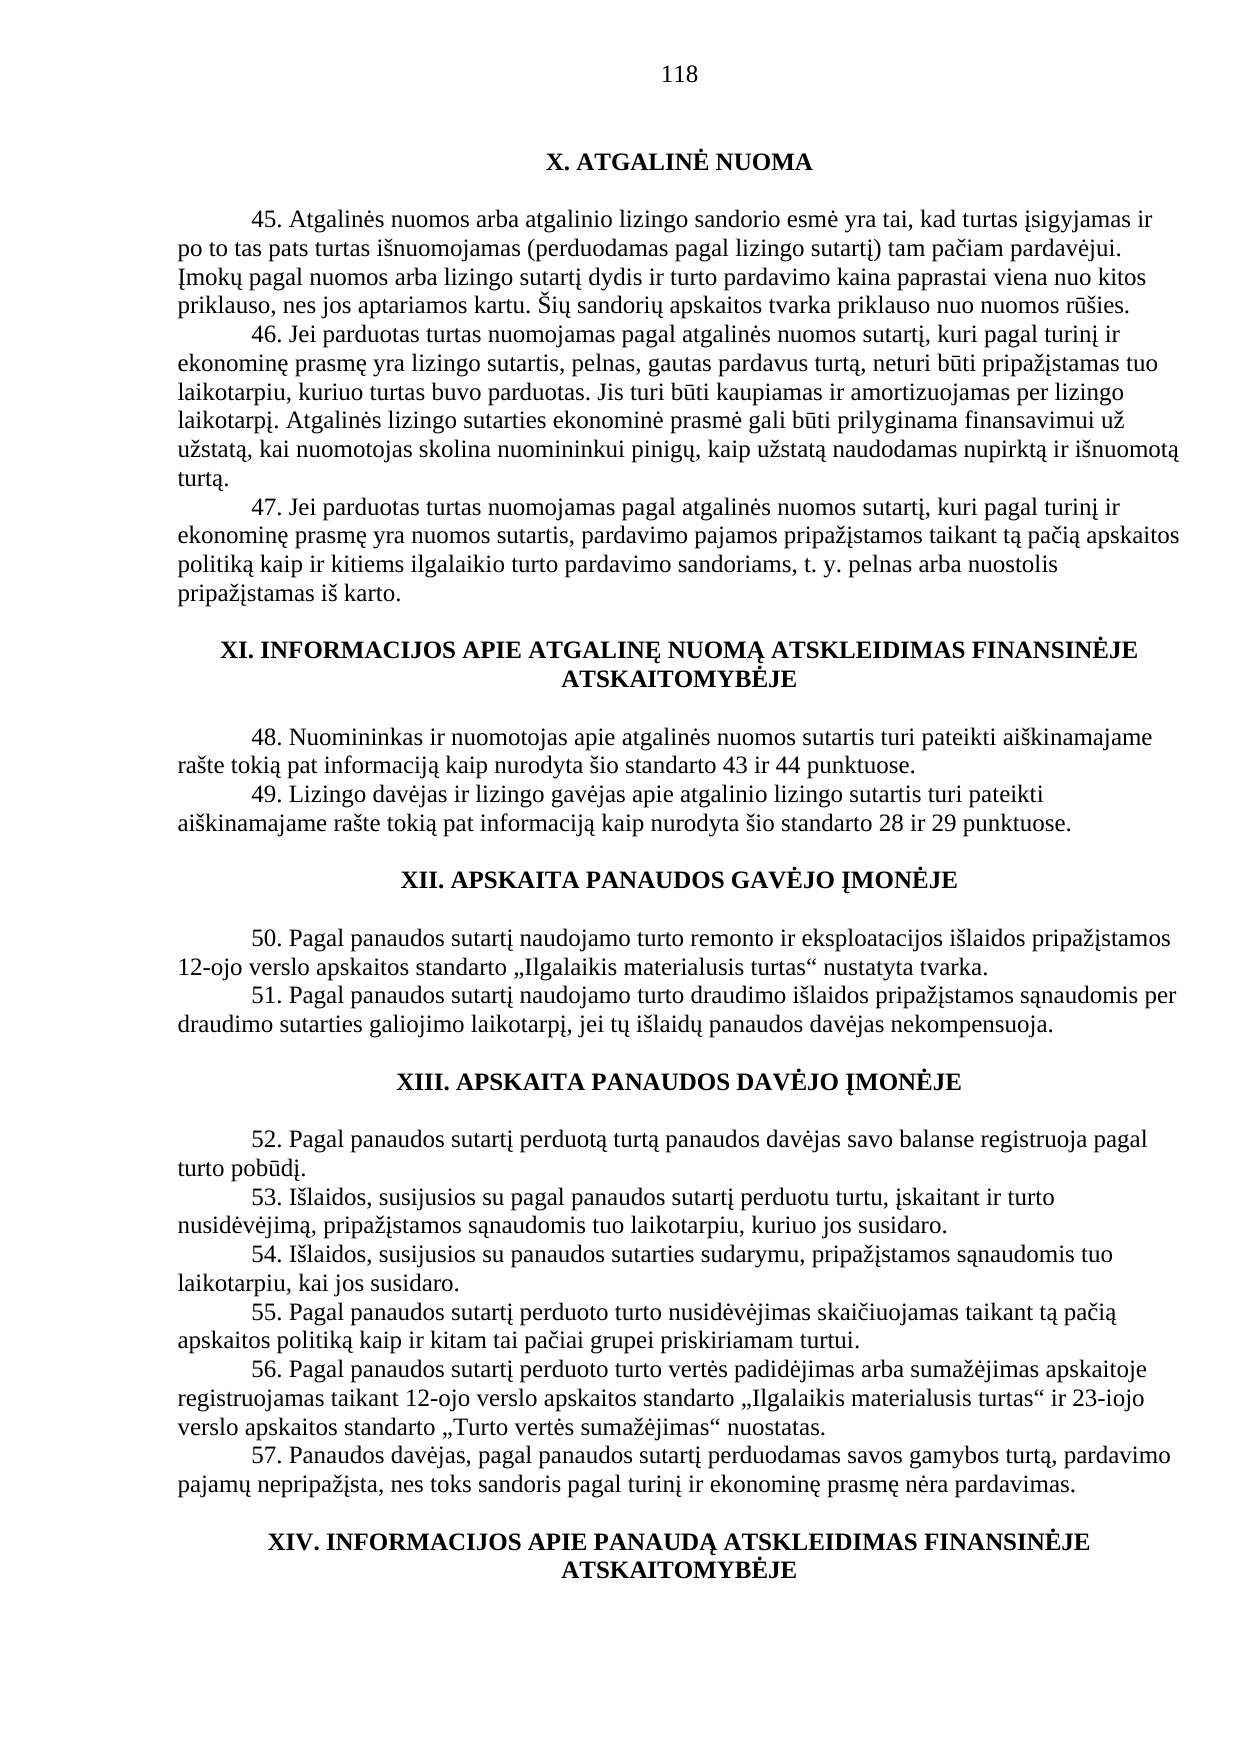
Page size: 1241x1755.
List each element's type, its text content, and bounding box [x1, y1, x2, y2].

text 54. Išlaidos, susijusios su panaudos sutarties sudarymu, pripažįstamos sąnaudomis tuo laikotarpiu, kai jos susidaro. [177, 1239, 1181, 1297]
text 55. Pagal panaudos sutartį perduoto turto nusidėvėjimas skaičiuojamas taikant tą pačią apskaitos politiką kaip ir kitam tai pačiai grupei priskiriamam turtui. [177, 1297, 1181, 1354]
text X. ATGALINĖ NUOMA [177, 147, 1181, 176]
text 48. Nuomininkas ir nuomotojas apie atgalinės nuomos sutartis turi pateikti aiškinamajame rašte tokią pat informaciją kaip nurodyta šio standarto 43 ir 44 punktuose. [177, 722, 1181, 779]
text 53. Išlaidos, susijusios su pagal panaudos sutartį perduotu turtu, įskaitant ir turto nusidėvėjimą, pripažįstamos sąnaudomis tuo laikotarpiu, kuriuo jos susidaro. [177, 1182, 1181, 1239]
text 47. Jei parduotas turtas nuomojamas pagal atgalinės nuomos sutartį, kuri pagal turinį ir ekonominę prasmę yra nuomos sutartis, pardavimo pajamos pripažįstamos taikant tą pačią apskaitos politiką kaip ir kitiems ilgalaikio turto pardavimo sandoriams, t. y. pelnas arba nuostolis pripažįstamas iš karto. [177, 492, 1181, 607]
text 45. Atgalinės nuomos arba atgalinio lizingo sandorio esmė yra tai, kad turtas įsigyjamas ir po to tas pats turtas išnuomojamas (perduodamas pagal lizingo sutartį) tam pačiam pardavėjui. Įmokų pagal nuomos arba lizingo sutartį dydis ir turto pardavimo kaina paprastai viena nuo kitos priklauso, nes jos aptariamos kartu. Šių sandorių apskaitos tvarka priklauso nuo nuomos rūšies. [177, 204, 1181, 319]
text 52. Pagal panaudos sutartį perduotą turtą panaudos davėjas savo balanse registruoja pagal turto pobūdį. [177, 1124, 1181, 1182]
text 51. Pagal panaudos sutartį naudojamo turto draudimo išlaidos pripažįstamos sąnaudomis per draudimo sutarties galiojimo laikotarpį, jei tų išlaidų panaudos davėjas nekompensuoja. [177, 981, 1181, 1038]
text 57. Panaudos davėjas, pagal panaudos sutartį perduodamas savos gamybos turtą, pardavimo pajamų nepripažįsta, nes toks sandoris pagal turinį ir ekonominę prasmę nėra pardavimas. [177, 1441, 1181, 1498]
text 49. Lizingo davėjas ir lizingo gavėjas apie atgalinio lizingo sutartis turi pateikti aiškinamajame rašte tokią pat informaciją kaip nurodyta šio standarto 28 ir 29 punktuose. [177, 779, 1181, 837]
text XII. APSKAITA PANAUDOS GAVĖJO ĮMONĖJE [177, 866, 1181, 894]
text 56. Pagal panaudos sutartį perduoto turto vertės padidėjimas arba sumažėjimas apskaitoje registruojamas taikant 12-ojo verslo apskaitos standarto „Ilgalaikis materialusis turtas“ ir 23-iojo verslo apskaitos standarto „Turto vertės sumažėjimas“ nuostatas. [177, 1354, 1181, 1441]
text XIII. APSKAITA PANAUDOS DAVĖJO ĮMONĖJE [177, 1067, 1181, 1096]
text XIV. INFORMACIJOS APIE PANAUDĄ ATSKLEIDIMAS FINANSINĖJE ATSKAITOMYBĖJE [177, 1527, 1181, 1584]
text XI. INFORMACIJOS APIE ATGALINĘ NUOMĄ ATSKLEIDIMAS FINANSINĖJE ATSKAITOMYBĖJE [177, 636, 1181, 693]
text 50. Pagal panaudos sutartį naudojamo turto remonto ir eksploatacijos išlaidos pripažįstamos 12-ojo verslo apskaitos standarto „Ilgalaikis materialusis turtas“ nustatyta tvarka. [177, 923, 1181, 981]
text 46. Jei parduotas turtas nuomojamas pagal atgalinės nuomos sutartį, kuri pagal turinį ir ekonominę prasmę yra lizingo sutartis, pelnas, gautas pardavus turtą, neturi būti pripažįstamas tuo laikotarpiu, kuriuo turtas buvo parduotas. Jis turi būti kaupiamas ir amortizuojamas per lizingo laikotarpį. Atgalinės lizingo sutarties ekonominė prasmė gali būti prilyginama finansavimui už užstatą, kai nuomotojas skolina nuomininkui pinigų, kaip užstatą naudodamas nupirktą ir išnuomotą turtą. [177, 319, 1181, 492]
